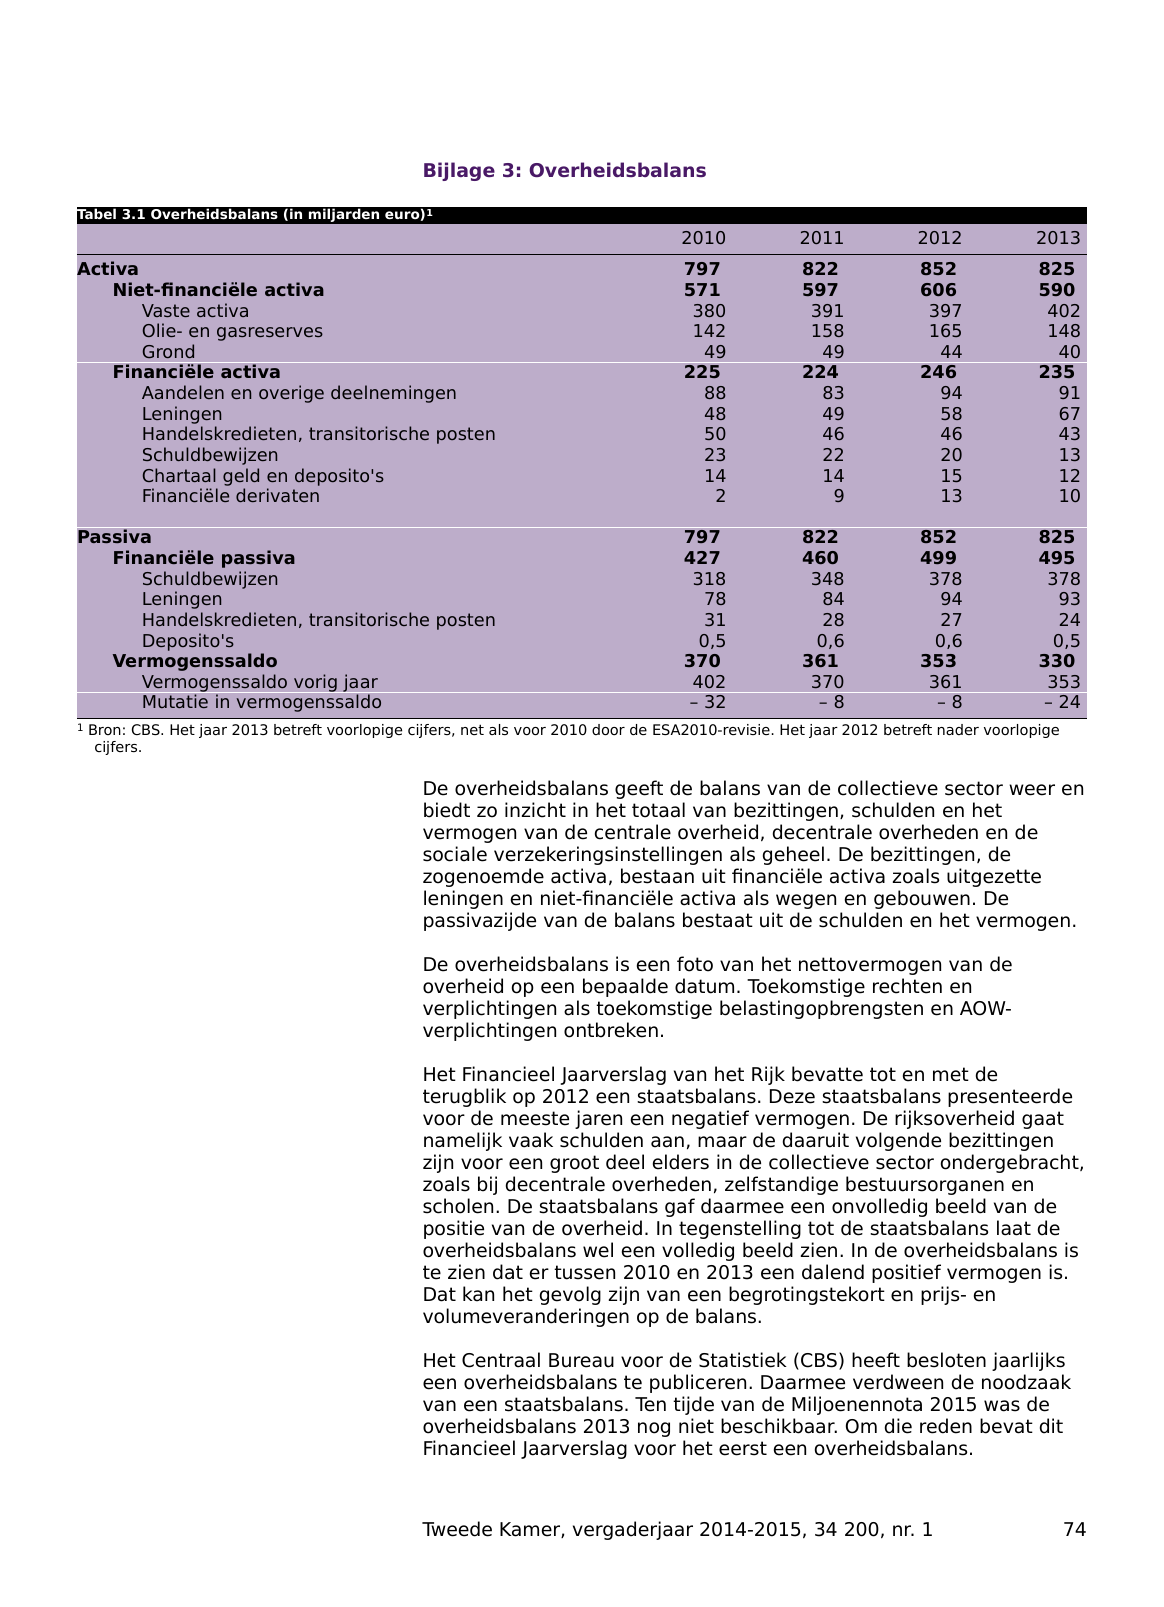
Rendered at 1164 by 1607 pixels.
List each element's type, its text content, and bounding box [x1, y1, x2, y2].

table_cell 31 [614, 610, 732, 631]
table_cell [106, 569, 136, 589]
table_cell 24 [969, 610, 1087, 631]
table_cell 460 [732, 548, 850, 569]
table_cell Grond [136, 342, 614, 362]
text De overheidsbalans is een foto van het nettovermogen van de overheid op een bepaalde datum. Toekomstige rechten en verplichtingen als toekomstige belastingopbrengsten en AOW-verplichtingen ontbreken. [422, 954, 1087, 1042]
table_cell 46 [732, 424, 850, 445]
table_cell 148 [969, 321, 1087, 342]
table_cell 49 [732, 404, 850, 424]
table_cell 49 [732, 342, 850, 362]
table_cell [77, 342, 106, 362]
table_cell 46 [850, 424, 968, 445]
table_header Tabel 3.1 Overheidsbalans (in miljarden euro)1 [77, 207, 1087, 223]
table_cell [106, 486, 136, 507]
table_cell Leningen [136, 589, 614, 610]
table_cell 370 [614, 651, 732, 672]
table_cell [106, 631, 136, 651]
table_cell 348 [732, 569, 850, 589]
table_cell [77, 486, 106, 507]
table_cell 22 [732, 445, 850, 466]
table_cell 852 [850, 528, 968, 548]
table_cell [106, 224, 136, 254]
table_cell 397 [850, 301, 968, 321]
table_cell [77, 466, 106, 486]
table_cell 427 [614, 548, 732, 569]
table_cell [77, 363, 106, 383]
table_cell Olie- en gasreserves [136, 321, 614, 342]
table_cell 797 [614, 528, 732, 548]
table_cell 0,5 [969, 631, 1087, 651]
text De overheidsbalans geeft de balans van de collectieve sector weer en biedt zo inzicht in het totaal van bezittingen, schulden en het vermogen van de centrale overheid, decentrale overheden en de sociale verzekeringsinstellingen als geheel. De bezittingen, de zogenoemde activa, bestaan uit financiële activa zoals uitgezette leningen en niet-financiële activa als wegen en gebouwen. De passivazijde van de balans bestaat uit de schulden en het vermogen. [422, 778, 1087, 932]
table_cell [77, 280, 106, 301]
table_cell 402 [969, 301, 1087, 321]
table_cell 49 [614, 342, 732, 362]
table_cell 158 [732, 321, 850, 342]
table_cell [77, 589, 106, 610]
table_cell [77, 301, 106, 321]
table_cell Chartaal geld en deposito's [136, 466, 614, 486]
table_cell 235 [969, 363, 1087, 383]
table_cell 20 [850, 445, 968, 466]
table_cell 571 [614, 280, 732, 301]
table_cell Aandelen en overige deelnemingen [136, 383, 614, 404]
table_cell Financiële derivaten [136, 486, 614, 507]
table_cell 14 [614, 466, 732, 486]
table_cell – 24 [969, 693, 1087, 718]
table_cell 0,5 [614, 631, 732, 651]
table_cell [106, 445, 136, 466]
table_cell 380 [614, 301, 732, 321]
table_cell Schuldbewijzen [136, 445, 614, 466]
table_cell 10 [969, 486, 1087, 507]
table_cell 246 [850, 363, 968, 383]
table_cell [106, 693, 136, 718]
table_cell 361 [850, 672, 968, 692]
table_cell Handelskredieten, transitorische posten [136, 610, 614, 631]
table_cell 361 [732, 651, 850, 672]
table_cell 495 [969, 548, 1087, 569]
table_cell [106, 507, 136, 527]
table_cell 330 [969, 651, 1087, 672]
table_cell 2012 [850, 224, 968, 254]
table_cell [850, 507, 968, 527]
table_cell [106, 672, 136, 692]
table_cell Financiële passiva [106, 548, 614, 569]
table_cell 353 [969, 672, 1087, 692]
table_cell 67 [969, 404, 1087, 424]
table_cell [106, 404, 136, 424]
table_cell 402 [614, 672, 732, 692]
table_cell 14 [732, 466, 850, 486]
table_cell 797 [614, 255, 732, 280]
table_cell Vermogenssaldo vorig jaar [136, 672, 614, 692]
table_cell 83 [732, 383, 850, 404]
table_cell [77, 610, 106, 631]
table_cell 224 [732, 363, 850, 383]
table_cell 142 [614, 321, 732, 342]
table_cell [77, 404, 106, 424]
table_cell Vermogenssaldo [106, 651, 614, 672]
table_cell 2010 [614, 224, 732, 254]
table_cell [136, 507, 614, 527]
table_cell [77, 631, 106, 651]
table_cell 822 [732, 255, 850, 280]
table_cell [77, 424, 106, 445]
table_cell 1 Bron: CBS. Het jaar 2013 betreft voorlopige cijfers, net als voor 2010 door de ESA2010-revisie. Het jaar 2012 betreft nader voorlopige cijfers. [77, 719, 1087, 756]
table_cell [136, 224, 614, 254]
table_cell – 8 [732, 693, 850, 718]
table_cell Mutatie in vermogenssaldo [136, 693, 614, 718]
table_cell [106, 589, 136, 610]
table_cell 13 [969, 445, 1087, 466]
table_cell 12 [969, 466, 1087, 486]
table_cell 597 [732, 280, 850, 301]
table_cell [77, 383, 106, 404]
table_cell Leningen [136, 404, 614, 424]
table_cell [106, 466, 136, 486]
table_cell 78 [614, 589, 732, 610]
table_cell [77, 445, 106, 466]
table_cell [614, 507, 732, 527]
table_cell 44 [850, 342, 968, 362]
table_cell 23 [614, 445, 732, 466]
table_cell 9 [732, 486, 850, 507]
table_cell [969, 507, 1087, 527]
table_cell [106, 610, 136, 631]
table_cell – 8 [850, 693, 968, 718]
table_cell 0,6 [732, 631, 850, 651]
table_cell 353 [850, 651, 968, 672]
table_cell 370 [732, 672, 850, 692]
table_cell 606 [850, 280, 968, 301]
table_cell [106, 342, 136, 362]
table_cell [77, 693, 106, 718]
table_cell 15 [850, 466, 968, 486]
table_cell 225 [614, 363, 732, 383]
table_cell Schuldbewijzen [136, 569, 614, 589]
text Het Centraal Bureau voor de Statistiek (CBS) heeft besloten jaarlijks een overheidsbalans te publiceren. Daarmee verdween de noodzaak van een staatsbalans. Ten tijde van de Miljoenennota 2015 was de overheidsbalans 2013 nog niet beschikbaar. Om die reden bevat dit Financieel Jaarverslag voor het eerst een overheidsbalans. [422, 1350, 1087, 1460]
table_cell 165 [850, 321, 968, 342]
table_cell 28 [732, 610, 850, 631]
table_cell 378 [850, 569, 968, 589]
table_cell 852 [850, 255, 968, 280]
table_cell Vaste activa [136, 301, 614, 321]
table_cell 499 [850, 548, 968, 569]
table_cell 825 [969, 528, 1087, 548]
text Het Financieel Jaarverslag van het Rijk bevatte tot en met de terugblik op 2012 een staatsbalans. Deze staatsbalans presenteerde voor de meeste jaren een negatief vermogen. De rijksoverheid gaat namelijk vaak schulden aan, maar de daaruit volgende bezittingen zijn voor een groot deel elders in de collectieve sector ondergebracht, zoals bij decentrale overheden, zelfstandige bestuursorganen en scholen. De staatsbalans gaf daarmee een onvolledig beeld van de positie van de overheid. In tegenstelling tot de staatsbalans laat de overheidsbalans wel een volledig beeld zien. In de overheidsbalans is te zien dat er tussen 2010 en 2013 een dalend positief vermogen is. Dat kan het gevolg zijn van een begrotingstekort en prijs- en volumeveranderingen op de balans. [422, 1064, 1087, 1328]
table_cell 48 [614, 404, 732, 424]
table_cell Handelskredieten, transitorische posten [136, 424, 614, 445]
table_cell 94 [850, 383, 968, 404]
table_cell 13 [850, 486, 968, 507]
table_cell [106, 321, 136, 342]
table_cell 0,6 [850, 631, 968, 651]
table_cell [732, 507, 850, 527]
table_cell 40 [969, 342, 1087, 362]
table_cell 2 [614, 486, 732, 507]
table_cell 91 [969, 383, 1087, 404]
table_cell Niet-financiële activa [106, 280, 614, 301]
table_cell 391 [732, 301, 850, 321]
table_cell 318 [614, 569, 732, 589]
table_cell 590 [969, 280, 1087, 301]
table_cell Financiële activa [106, 363, 614, 383]
table_cell 825 [969, 255, 1087, 280]
table_cell 378 [969, 569, 1087, 589]
table_cell [77, 548, 106, 569]
table_cell 58 [850, 404, 968, 424]
table_cell [77, 321, 106, 342]
table_cell 94 [850, 589, 968, 610]
table_cell 43 [969, 424, 1087, 445]
table_cell 88 [614, 383, 732, 404]
table_cell Activa [77, 255, 614, 280]
table_cell Passiva [77, 528, 614, 548]
table_cell 2013 [969, 224, 1087, 254]
subtitle Bijlage 3: Overheidsbalans [422, 160, 1087, 182]
table_cell [77, 224, 106, 254]
table_cell 84 [732, 589, 850, 610]
table_cell 93 [969, 589, 1087, 610]
table_cell 2011 [732, 224, 850, 254]
table_cell [106, 424, 136, 445]
table_cell Deposito's [136, 631, 614, 651]
table_cell [77, 651, 106, 672]
table_cell [77, 507, 106, 527]
table_cell 27 [850, 610, 968, 631]
table_cell [77, 672, 106, 692]
table_cell [106, 383, 136, 404]
table_cell 822 [732, 528, 850, 548]
table_cell [106, 301, 136, 321]
table_cell – 32 [614, 693, 732, 718]
table_cell [77, 569, 106, 589]
table_cell 50 [614, 424, 732, 445]
